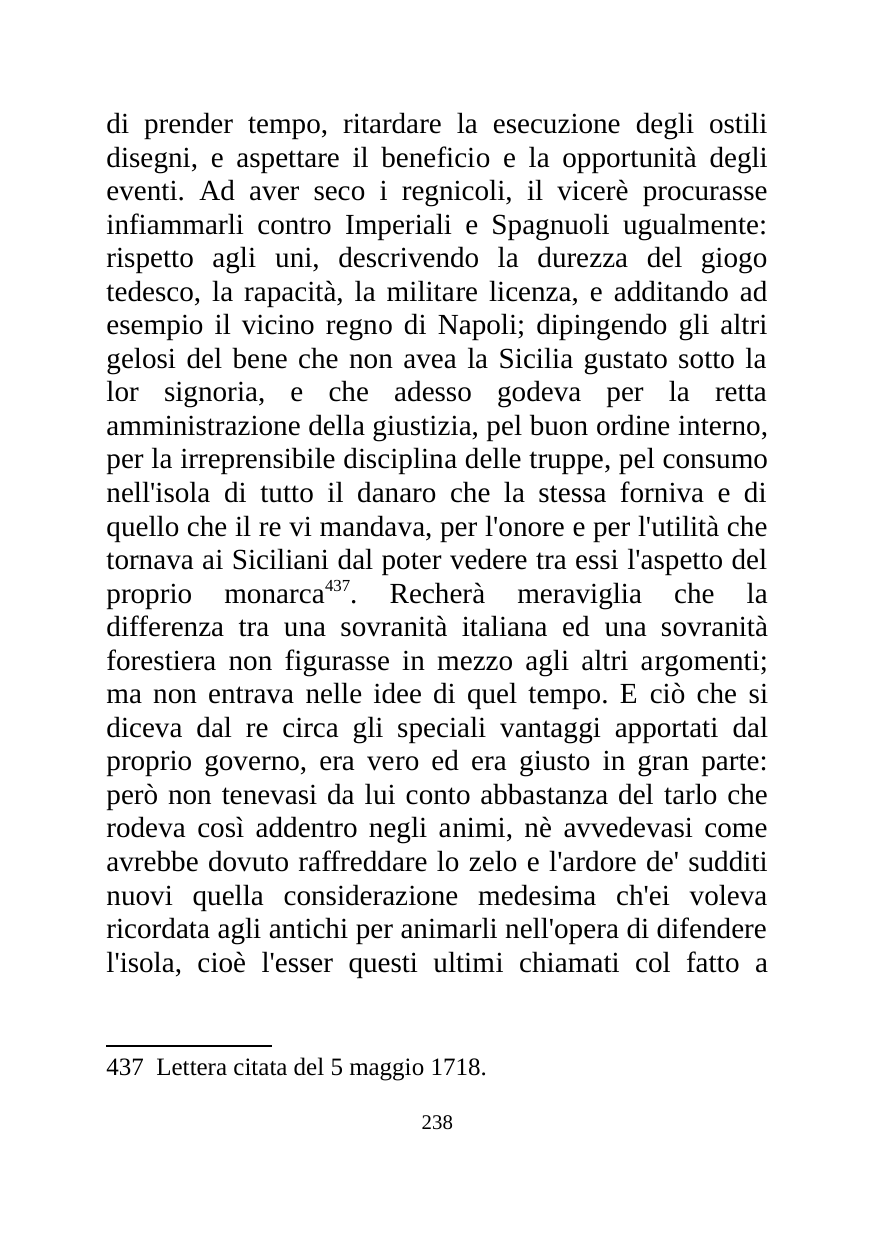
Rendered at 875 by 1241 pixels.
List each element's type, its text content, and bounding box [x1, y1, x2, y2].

text di prender tempo, ritardare la esecuzione degli ostili disegni, e aspettare il beneficio e la opportunità degli eventi. Ad aver seco i regnicoli, il vicerè procurasse infiammarli contro Imperiali e Spagnuoli ugualmente: rispetto agli uni, descrivendo la durezza del giogo tedesco, la rapacità, la militare licenza, e additando ad esempio il vicino regno di Napoli; dipingendo gli altri gelosi del bene che non avea la Sicilia gustato sotto la lor signoria, e che adesso godeva per la retta amministrazione della giustizia, pel buon ordine interno, per la irreprensibile disciplina delle truppe, pel consumo nell'isola di tutto il danaro che la stessa forniva e di quello che il re vi mandava, per l'onore e per l'utilità che tornava ai Siciliani dal poter vedere tra essi l'aspetto del proprio monarca. Recherà meraviglia che la differenza tra una sovranità italiana ed una sovranità forestiera non figurasse in mezzo agli altri argomenti; ma non entrava nelle idee di quel tempo. E ciò che si diceva dal re circa gli speciali vantaggi apportati dal proprio governo, era vero ed era giusto in gran parte: però non tenevasi da lui conto abbastanza del tarlo che rodeva così addentro negli animi, nè avvedevasi come avrebbe dovuto raffreddare lo zelo e l'ardore de' sudditi nuovi quella considerazione medesima ch'ei voleva ricordata agli antichi per animarli nell'opera di difendere l'isola, cioè l'esser questi ultimi chiamati col fatto a [106, 106, 768, 978]
text Lettera citata del 5 maggio 1718. [106, 1052, 768, 1080]
